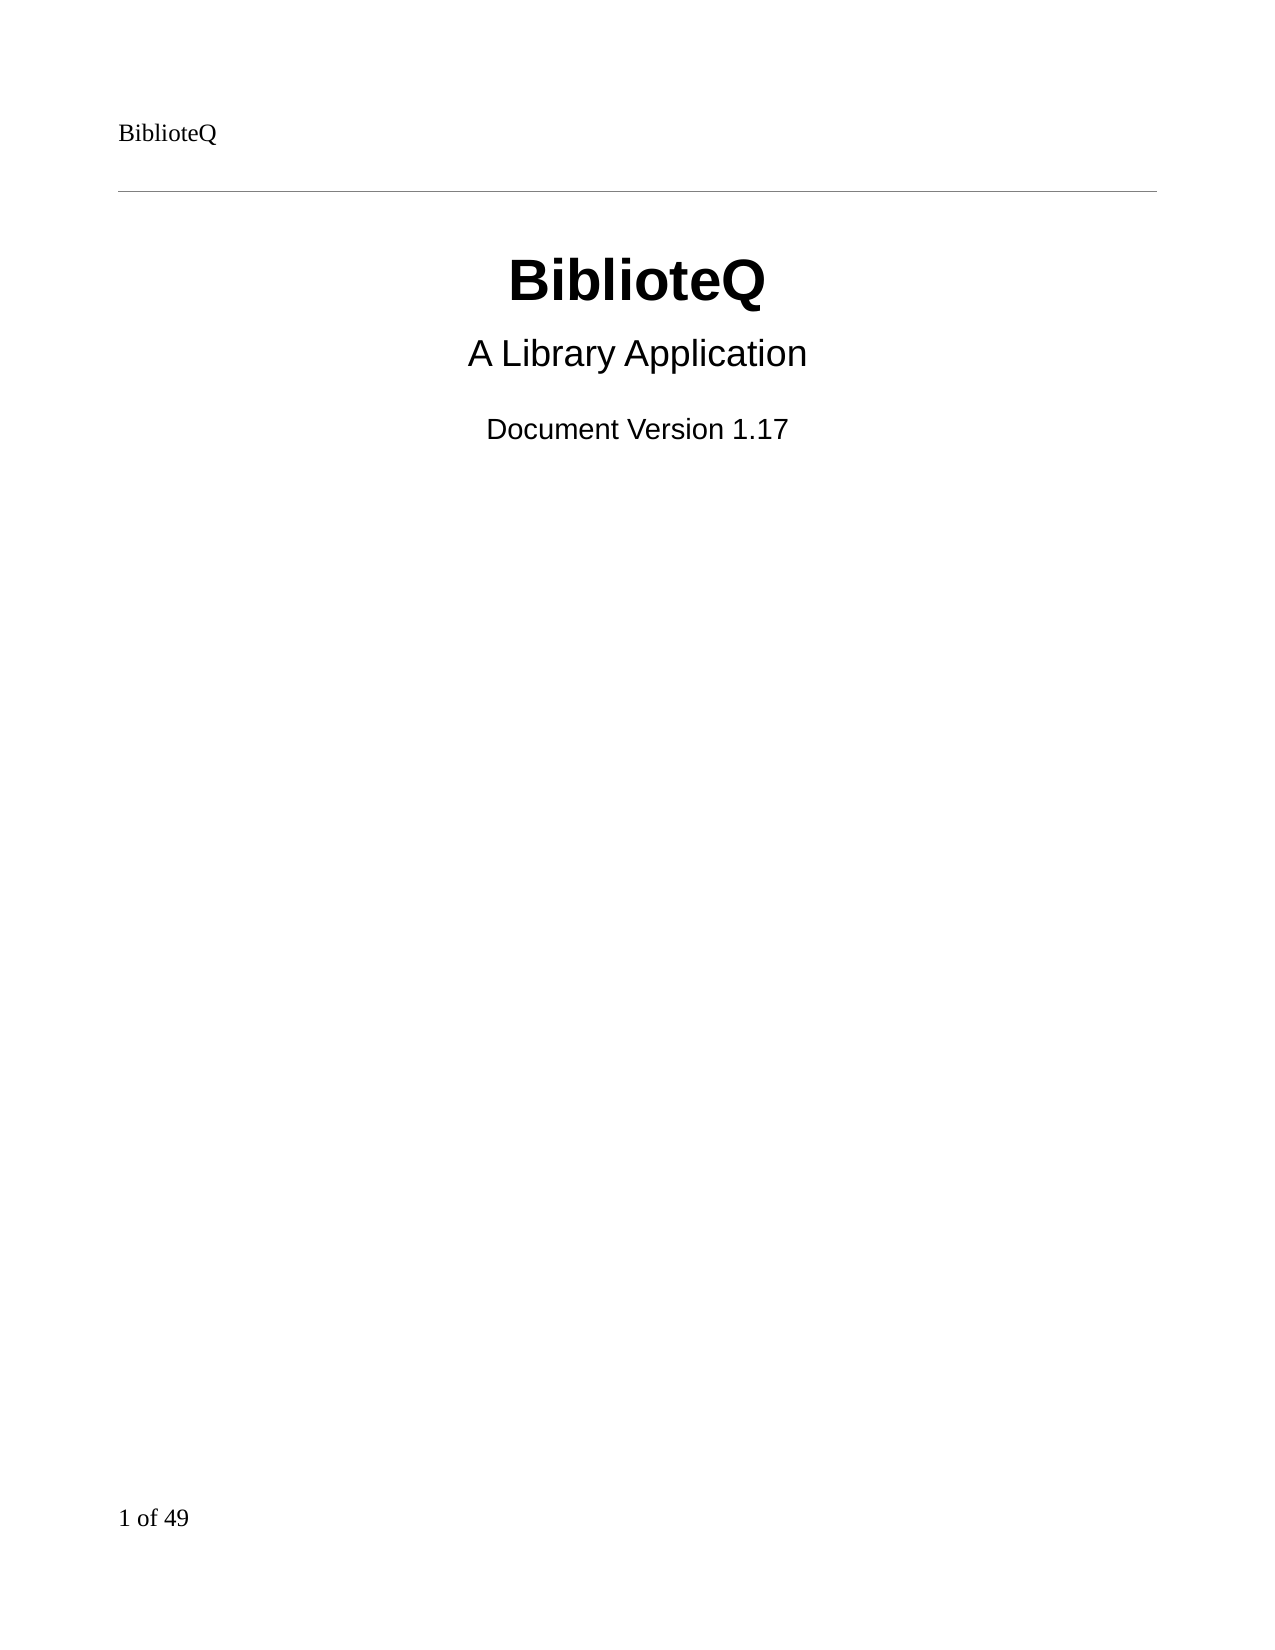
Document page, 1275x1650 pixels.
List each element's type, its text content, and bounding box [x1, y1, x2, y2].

subtitle A Library Application [118, 331, 1157, 374]
title BiblioteQ [118, 246, 1157, 313]
subtitle Document Version 1.17 [118, 412, 1157, 446]
